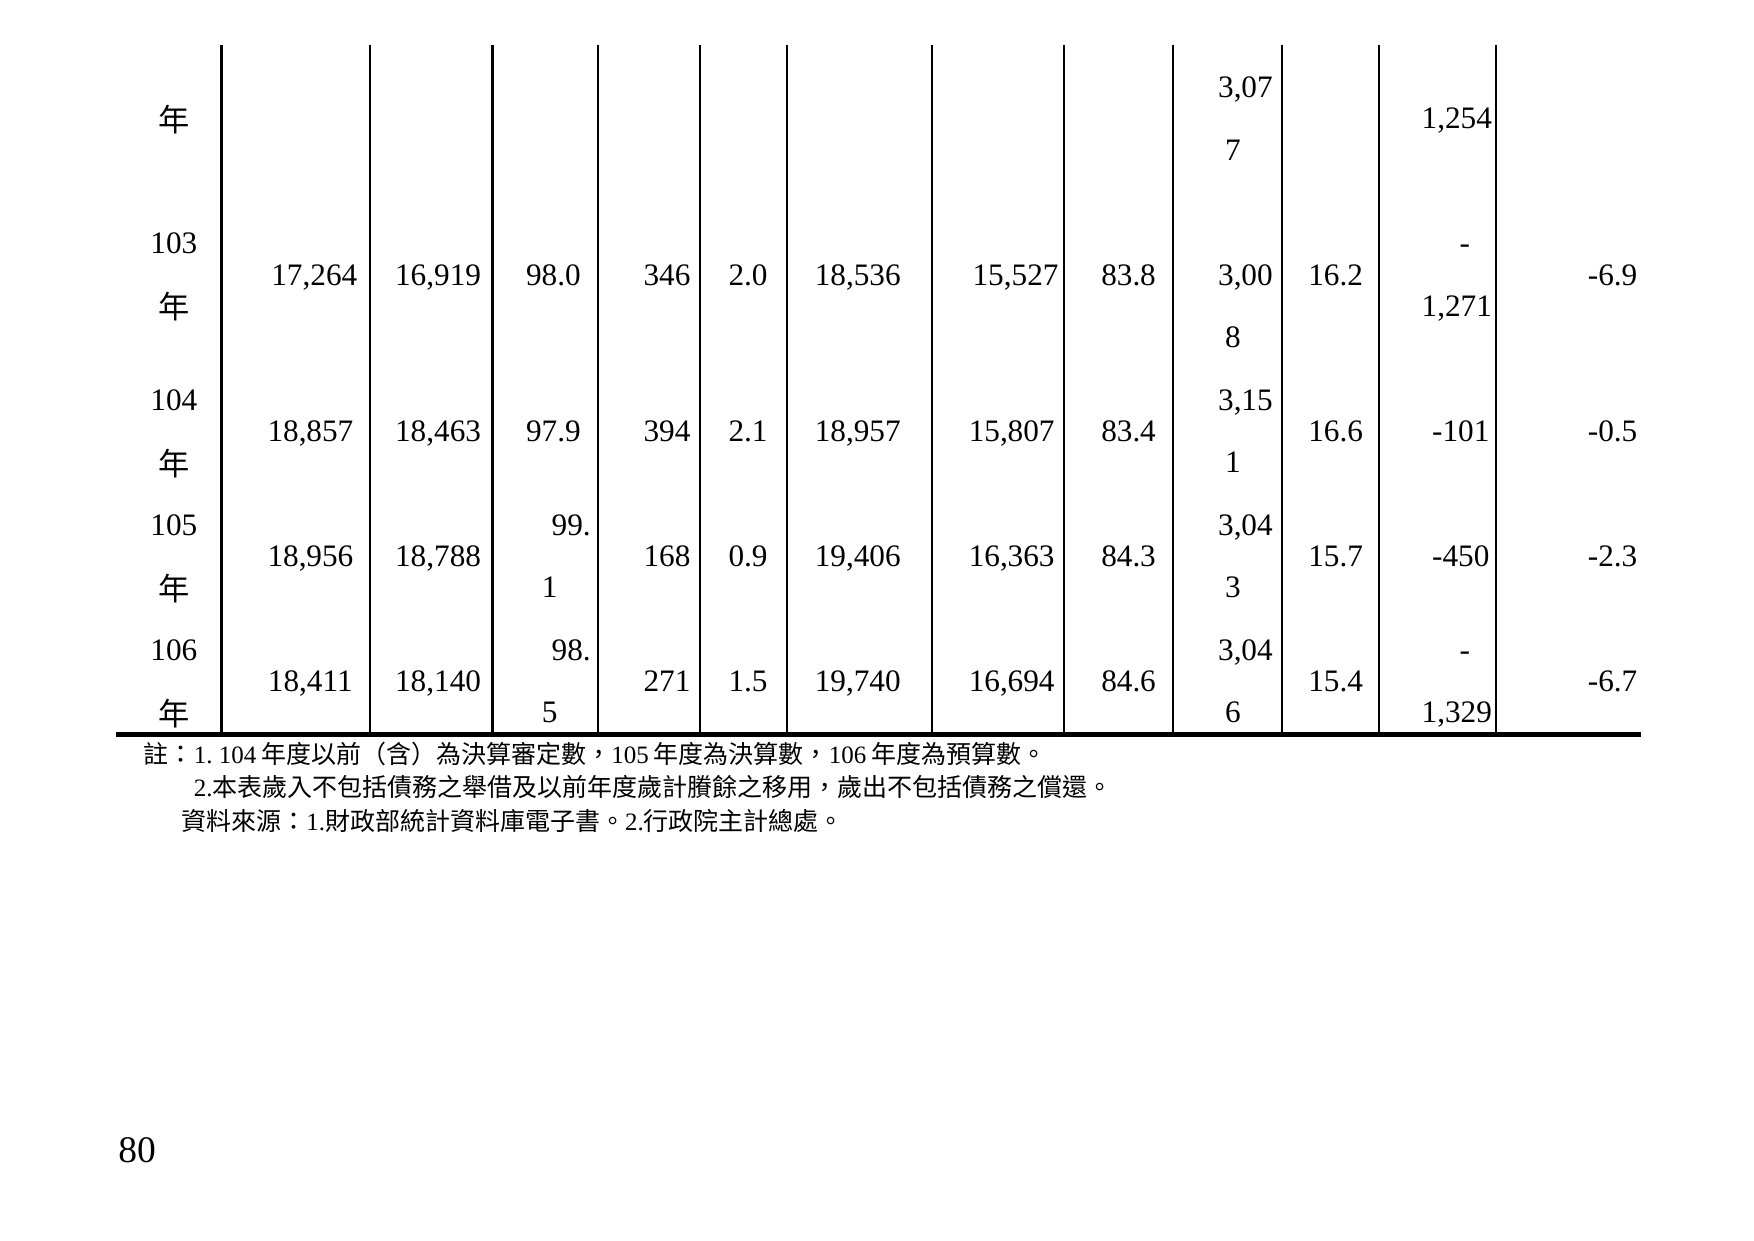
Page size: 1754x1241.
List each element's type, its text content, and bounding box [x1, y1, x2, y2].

table_cell 99.1 [494, 482, 597, 607]
table_cell [371, 45, 491, 170]
table_cell 83.8 [1065, 170, 1172, 357]
table_cell 15.4 [1283, 607, 1378, 732]
table_cell [933, 45, 1063, 170]
table_cell 271 [599, 607, 699, 732]
table_cell [1497, 45, 1641, 170]
table_cell 年 [116, 45, 220, 170]
table_cell 3,077 [1174, 45, 1281, 170]
table_cell 18,788 [371, 482, 491, 607]
table_cell 105年 [116, 482, 220, 607]
table_cell -2.3 [1497, 482, 1641, 607]
table_cell 18,411 [223, 607, 369, 732]
table_cell 3,046 [1174, 607, 1281, 732]
table_cell [701, 45, 786, 170]
table_cell 2.1 [701, 357, 786, 482]
table_cell -6.9 [1497, 170, 1641, 357]
table_cell 3,151 [1174, 357, 1281, 482]
table_cell 19,406 [788, 482, 931, 607]
table_cell 106年 [116, 607, 220, 732]
table_cell -1,271 [1380, 170, 1495, 357]
table_cell 19,740 [788, 607, 931, 732]
table_cell [788, 45, 931, 170]
table_cell [494, 45, 597, 170]
table_cell 3,008 [1174, 170, 1281, 357]
table_cell 16,919 [371, 170, 491, 357]
table_cell 18,536 [788, 170, 931, 357]
table_cell -101 [1380, 357, 1495, 482]
table_cell 16,363 [933, 482, 1063, 607]
table_cell 104年 [116, 357, 220, 482]
table_cell 3,043 [1174, 482, 1281, 607]
table_cell 98.5 [494, 607, 597, 732]
table_cell -450 [1380, 482, 1495, 607]
table_cell 16.6 [1283, 357, 1378, 482]
table_cell 394 [599, 357, 699, 482]
text 2.本表歲入不包括債務之舉借及以前年度歲計賸餘之移用，歲出不包括債務之償還。 [193, 770, 1617, 803]
table_cell 84.6 [1065, 607, 1172, 732]
text 資料來源：1.財政部統計資料庫電子書。2.行政院主計總處。 [181, 803, 1617, 837]
table_cell [1283, 45, 1378, 170]
table_cell 84.3 [1065, 482, 1172, 607]
table_cell -0.5 [1497, 357, 1641, 482]
table_cell 1.5 [701, 607, 786, 732]
table_cell 18,140 [371, 607, 491, 732]
table_cell 0.9 [701, 482, 786, 607]
table_cell 17,264 [223, 170, 369, 357]
text 註：1. 104年度以前（含）為決算審定數，105年度為決算數，106年度為預算數。 [143, 737, 1617, 770]
table_cell [1065, 45, 1172, 170]
table_cell [223, 45, 369, 170]
table_cell 18,463 [371, 357, 491, 482]
table_cell [599, 45, 699, 170]
table_cell -6.7 [1497, 607, 1641, 732]
table_cell 97.9 [494, 357, 597, 482]
table_cell 18,957 [788, 357, 931, 482]
table_cell 168 [599, 482, 699, 607]
table_cell 83.4 [1065, 357, 1172, 482]
table_cell 18,956 [223, 482, 369, 607]
table_cell 16.2 [1283, 170, 1378, 357]
table_cell 98.0 [494, 170, 597, 357]
table_cell 16,694 [933, 607, 1063, 732]
table_cell -1,254 [1380, 45, 1495, 170]
table_cell 18,857 [223, 357, 369, 482]
table_cell 15,527 [933, 170, 1063, 357]
table_cell 2.0 [701, 170, 786, 357]
table_cell 15,807 [933, 357, 1063, 482]
table_cell -1,329 [1380, 607, 1495, 732]
table_cell 103年 [116, 170, 220, 357]
table_cell 15.7 [1283, 482, 1378, 607]
table_cell 346 [599, 170, 699, 357]
